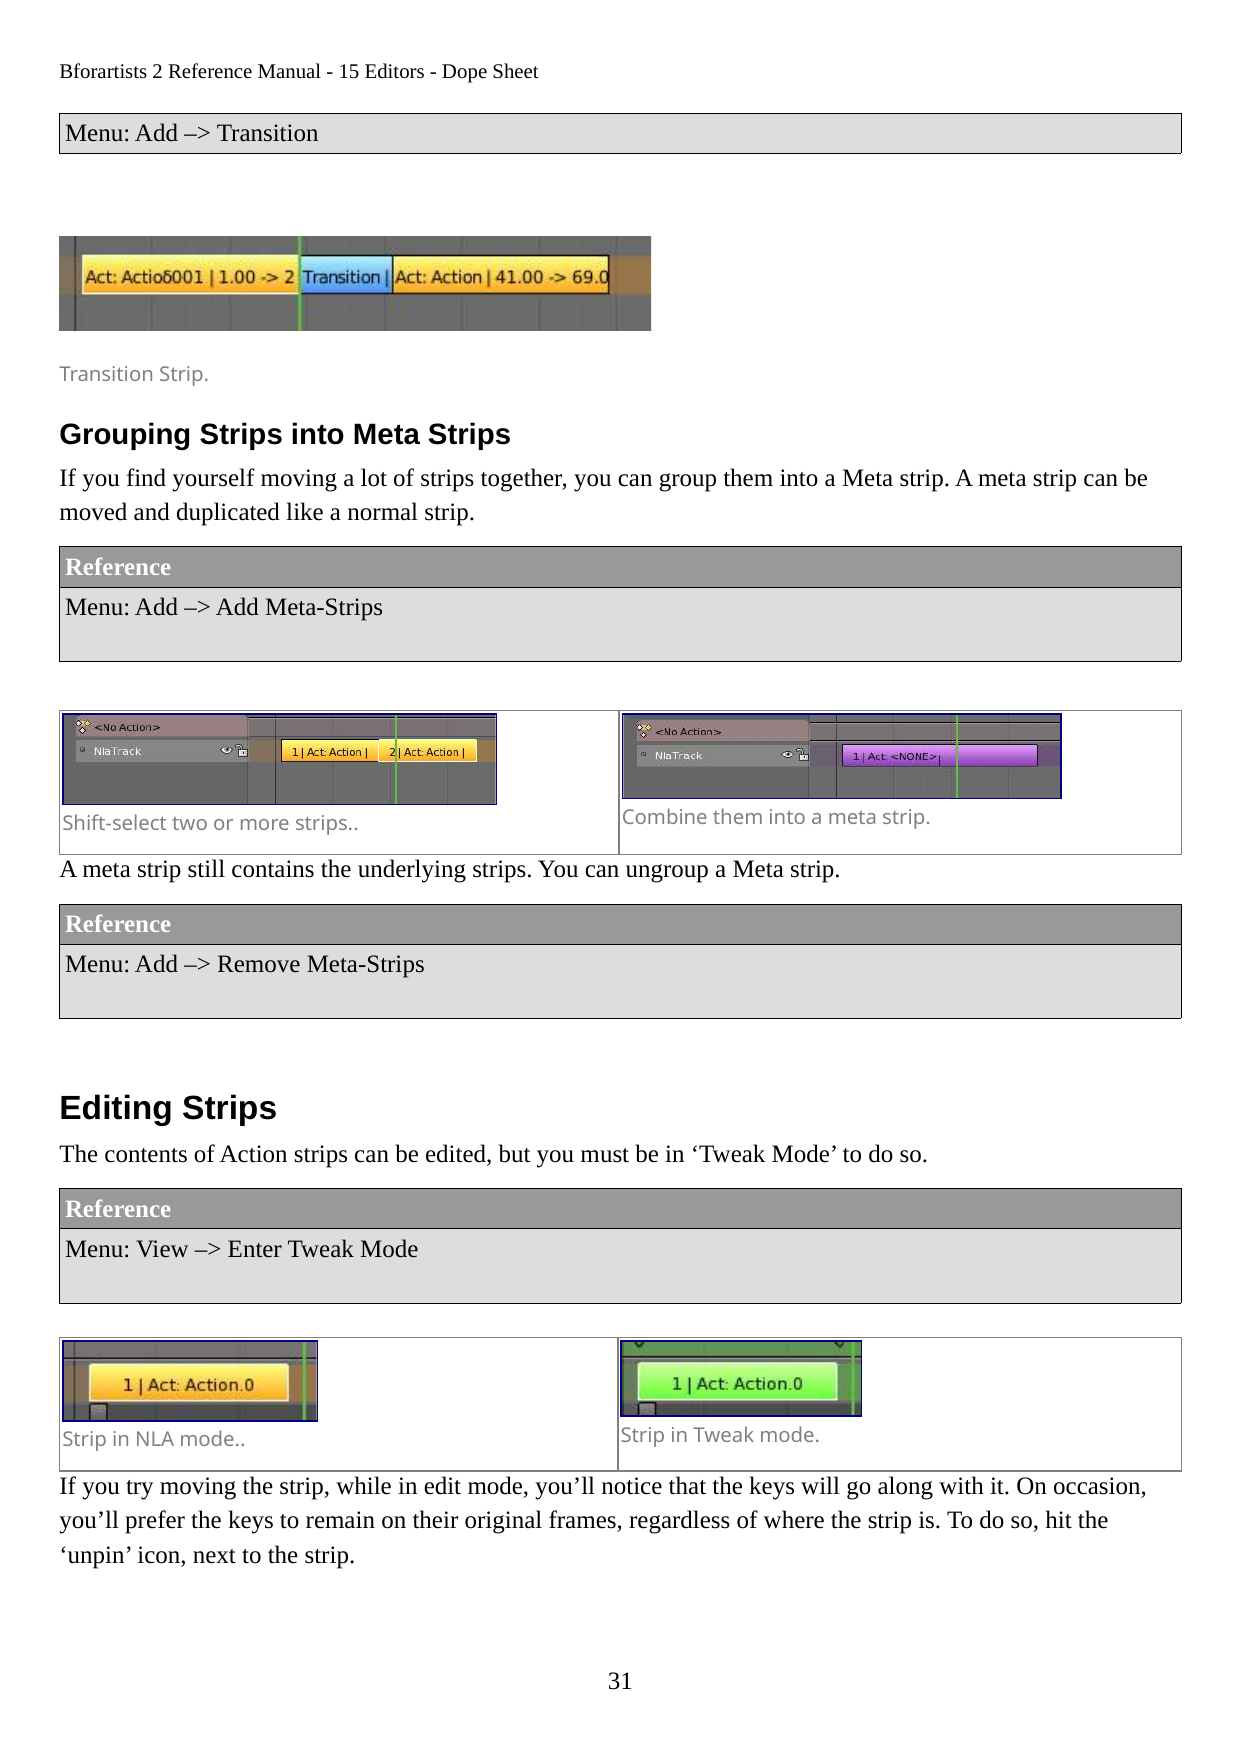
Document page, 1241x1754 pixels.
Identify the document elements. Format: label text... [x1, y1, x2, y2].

text If you find yourself moving a lot of strips together, you can group them into a Meta strip. A meta strip can be moved and duplicated like a normal strip. [59, 463, 1181, 526]
picture [64, 715, 496, 804]
table_header Strip in NLA mode.. [60, 1338, 617, 1470]
picture [623, 715, 1060, 798]
table_header Shift-select two or more strips.. [60, 711, 618, 854]
table_cell Menu: View –> Enter Tweak Mode [60, 1229, 1181, 1303]
table_cell Menu: Add –> Transition [60, 114, 1181, 153]
text If you try moving the strip, while in edit mode, you’ll notice that the keys will go along with it. On occasion, you’ll prefer the keys to remain on their original frames, regardless of where the strip is. To do so, hit the ‘unpin’ icon, next to the strip. [59, 1472, 1181, 1568]
picture [64, 1342, 317, 1420]
picture [59, 236, 652, 331]
text Transition Strip. [59, 356, 1181, 387]
subtitle Grouping Strips into Meta Strips [59, 417, 1181, 450]
text A meta strip still contains the underlying strips. You can ungroup a Meta strip. [59, 855, 1181, 883]
table_cell Menu: Add –> Remove Meta-Strips [60, 945, 1181, 1018]
subtitle Editing Strips [59, 1088, 1181, 1126]
table_header Reference [60, 1189, 1181, 1228]
table_header Reference [60, 547, 1181, 587]
text The contents of Action strips can be edited, but you must be in ‘Tweak Mode’ to do so. [59, 1139, 1181, 1168]
picture [622, 1342, 861, 1415]
table_header Strip in Tweak mode. [619, 1338, 1181, 1470]
table_header Combine them into a meta strip. [620, 711, 1181, 854]
table_header Reference [60, 905, 1181, 944]
table_cell Menu: Add –> Add Meta-Strips [60, 588, 1181, 661]
